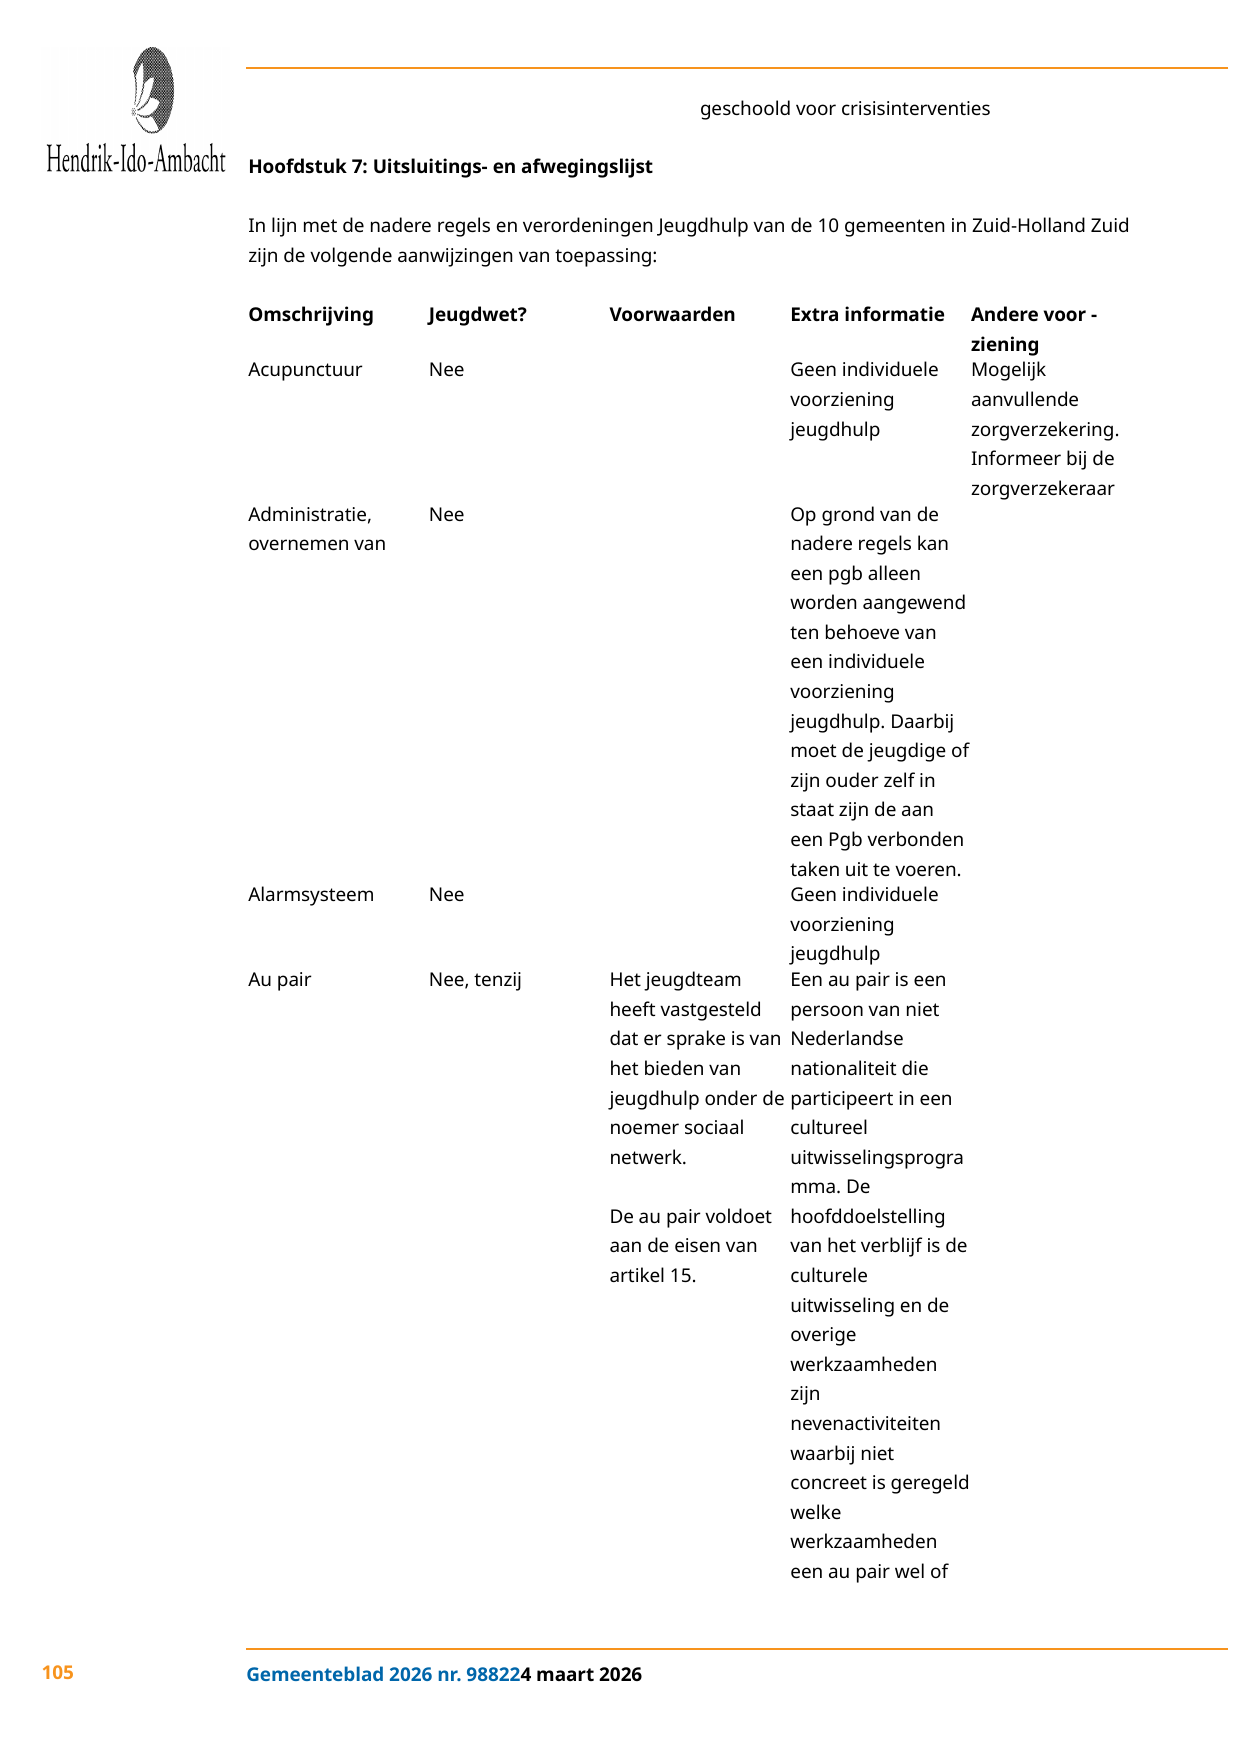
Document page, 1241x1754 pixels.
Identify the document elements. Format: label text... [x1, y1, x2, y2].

table_cell [609, 357, 790, 501]
table_cell Acupunctuur [248, 357, 429, 501]
table_cell [971, 966, 1152, 1584]
table_cell Geen individuele voorziening jeugdhulp [790, 357, 971, 501]
text In lijn met de nadere regels en verordeningen Jeugdhulp van de 10 gemeenten in Zuid-Holland Zuid zijn de volgende aanwijzingen van toepassing: [248, 212, 1152, 268]
table_cell Mogelijk aanvullende zorgverzekering. Informeer bij de zorgverzekeraar [971, 357, 1152, 501]
table_header Extra informatie [790, 301, 971, 357]
table_cell [609, 881, 790, 966]
table_header Voorwaarden [609, 301, 790, 357]
table_cell Nee, tenzij [429, 966, 609, 1584]
table_cell [609, 501, 790, 881]
text Hoofdstuk 7: Uitsluitings- en afwegingslijst [248, 153, 1152, 179]
table_cell [971, 501, 1152, 881]
table_cell [248, 95, 700, 121]
picture [41, 47, 231, 172]
table_cell Administratie, overnemen van [248, 501, 429, 881]
table_cell [971, 881, 1152, 966]
table_header Jeugdwet? [429, 301, 609, 357]
table_cell Een au pair is een persoon van niet Nederlandse nationaliteit die participeert in een cultureel uitwisselingsprogramma. De hoofddoelstelling van het verblijf is de culturele uitwisseling en de overige werkzaamheden zijn nevenactiviteiten waarbij niet concreet is geregeld welke werkzaamheden een au pair wel of [790, 966, 971, 1584]
table_header Andere voor -ziening [971, 301, 1152, 357]
table_cell Op grond van de nadere regels kan een pgb alleen worden aangewend ten behoeve van een individuele voorziening jeugdhulp. Daarbij moet de jeugdige of zijn ouder zelf in staat zijn de aan een Pgb verbonden taken uit te voeren. [790, 501, 971, 881]
table_cell Geen individuele voorziening jeugdhulp [790, 881, 971, 966]
table_cell Nee [429, 881, 609, 966]
table_cell Het jeugdteam heeft vastgesteld dat er sprake is van het bieden van jeugdhulp onder de noemer sociaal netwerk. De au pair voldoet aan de eisen van artikel 15. [609, 966, 790, 1584]
table_cell geschoold voor crisisinterventies [700, 95, 1152, 121]
table_cell Au pair [248, 966, 429, 1584]
table_cell Nee [429, 357, 609, 501]
table_cell Nee [429, 501, 609, 881]
table_cell Alarmsysteem [248, 881, 429, 966]
table_header Omschrijving [248, 301, 429, 357]
